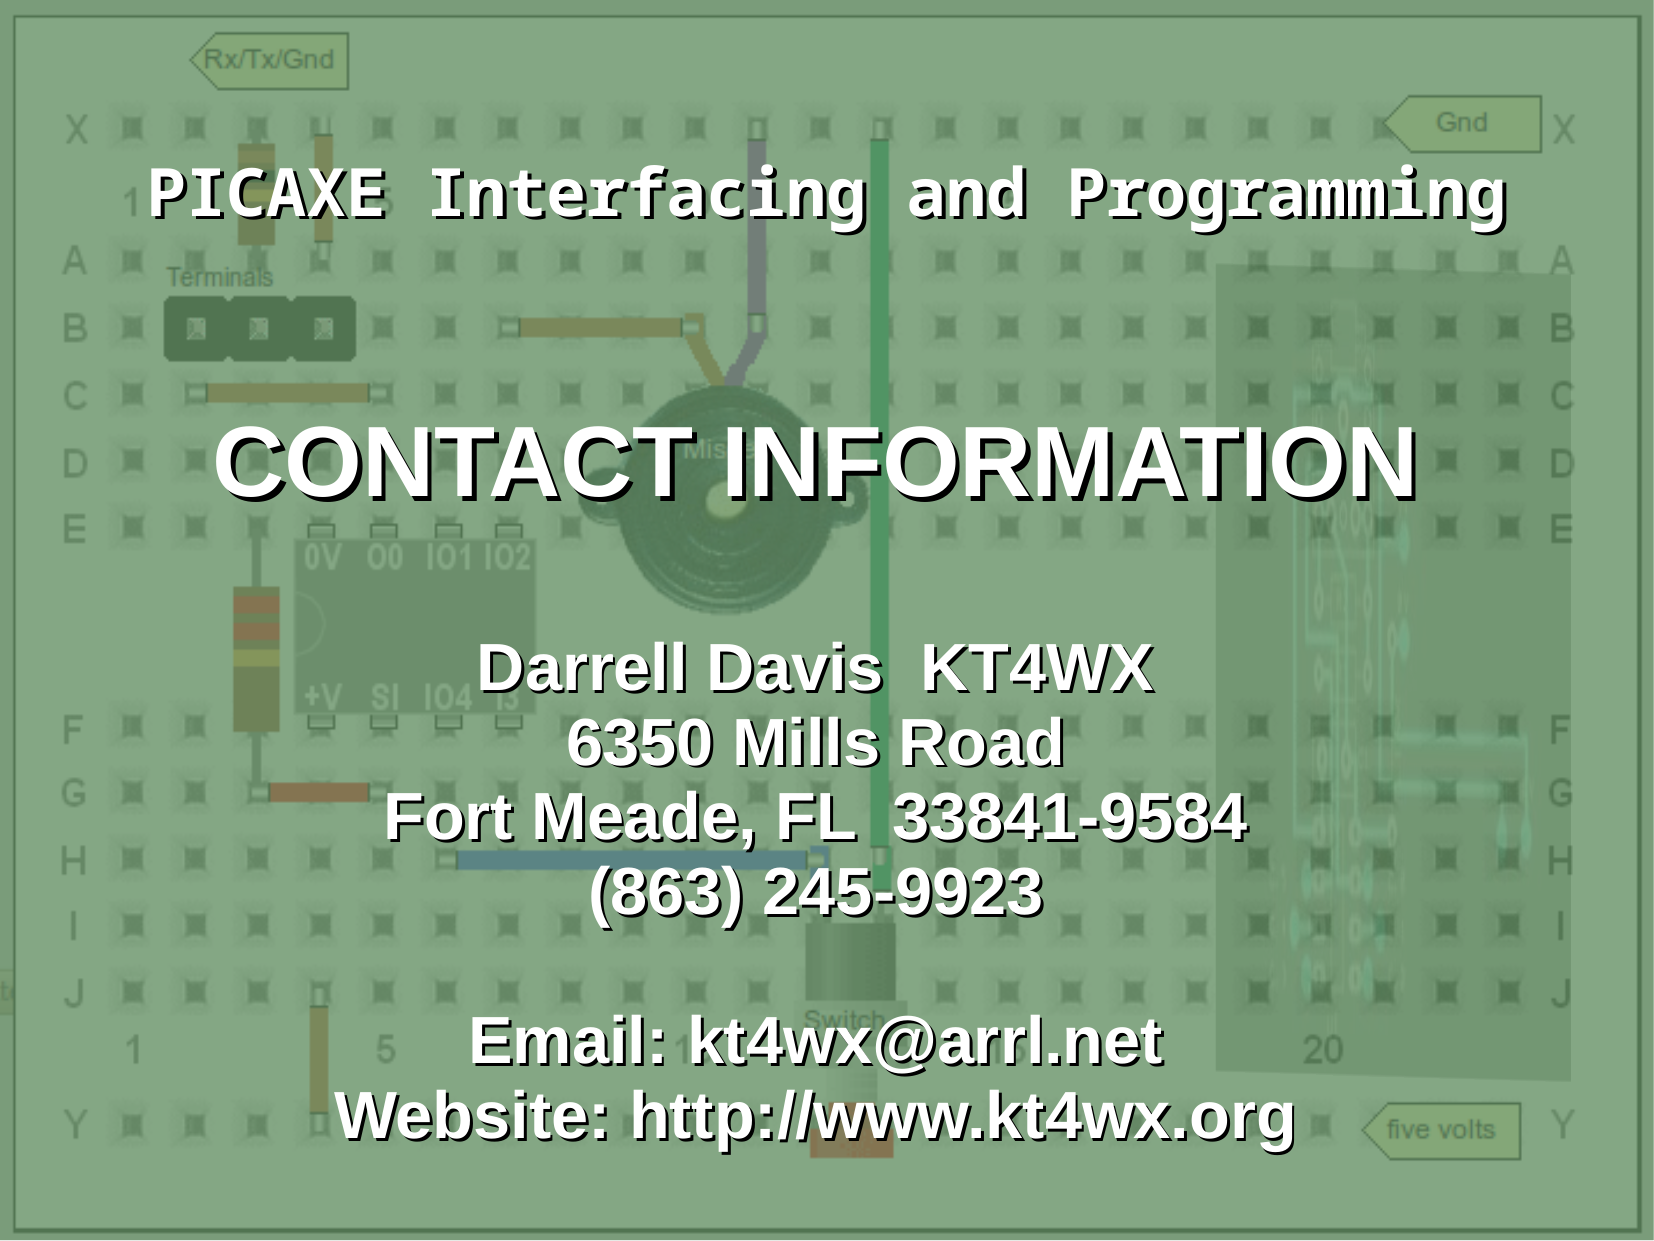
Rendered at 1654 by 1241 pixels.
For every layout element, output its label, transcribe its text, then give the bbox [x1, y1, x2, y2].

title PICAXE Interfacing and Programming [82, 75, 1571, 306]
picture [0, 0, 1654, 1241]
subtitle CONTACT INFORMATION Darrell Davis KT4WX 6350 Mills Road Fort Meade, FL 33841-9584 (863) 245-9923 Email: kt4wx@arrl.net Website: http://www.kt4wx.org [71, 406, 1561, 1154]
